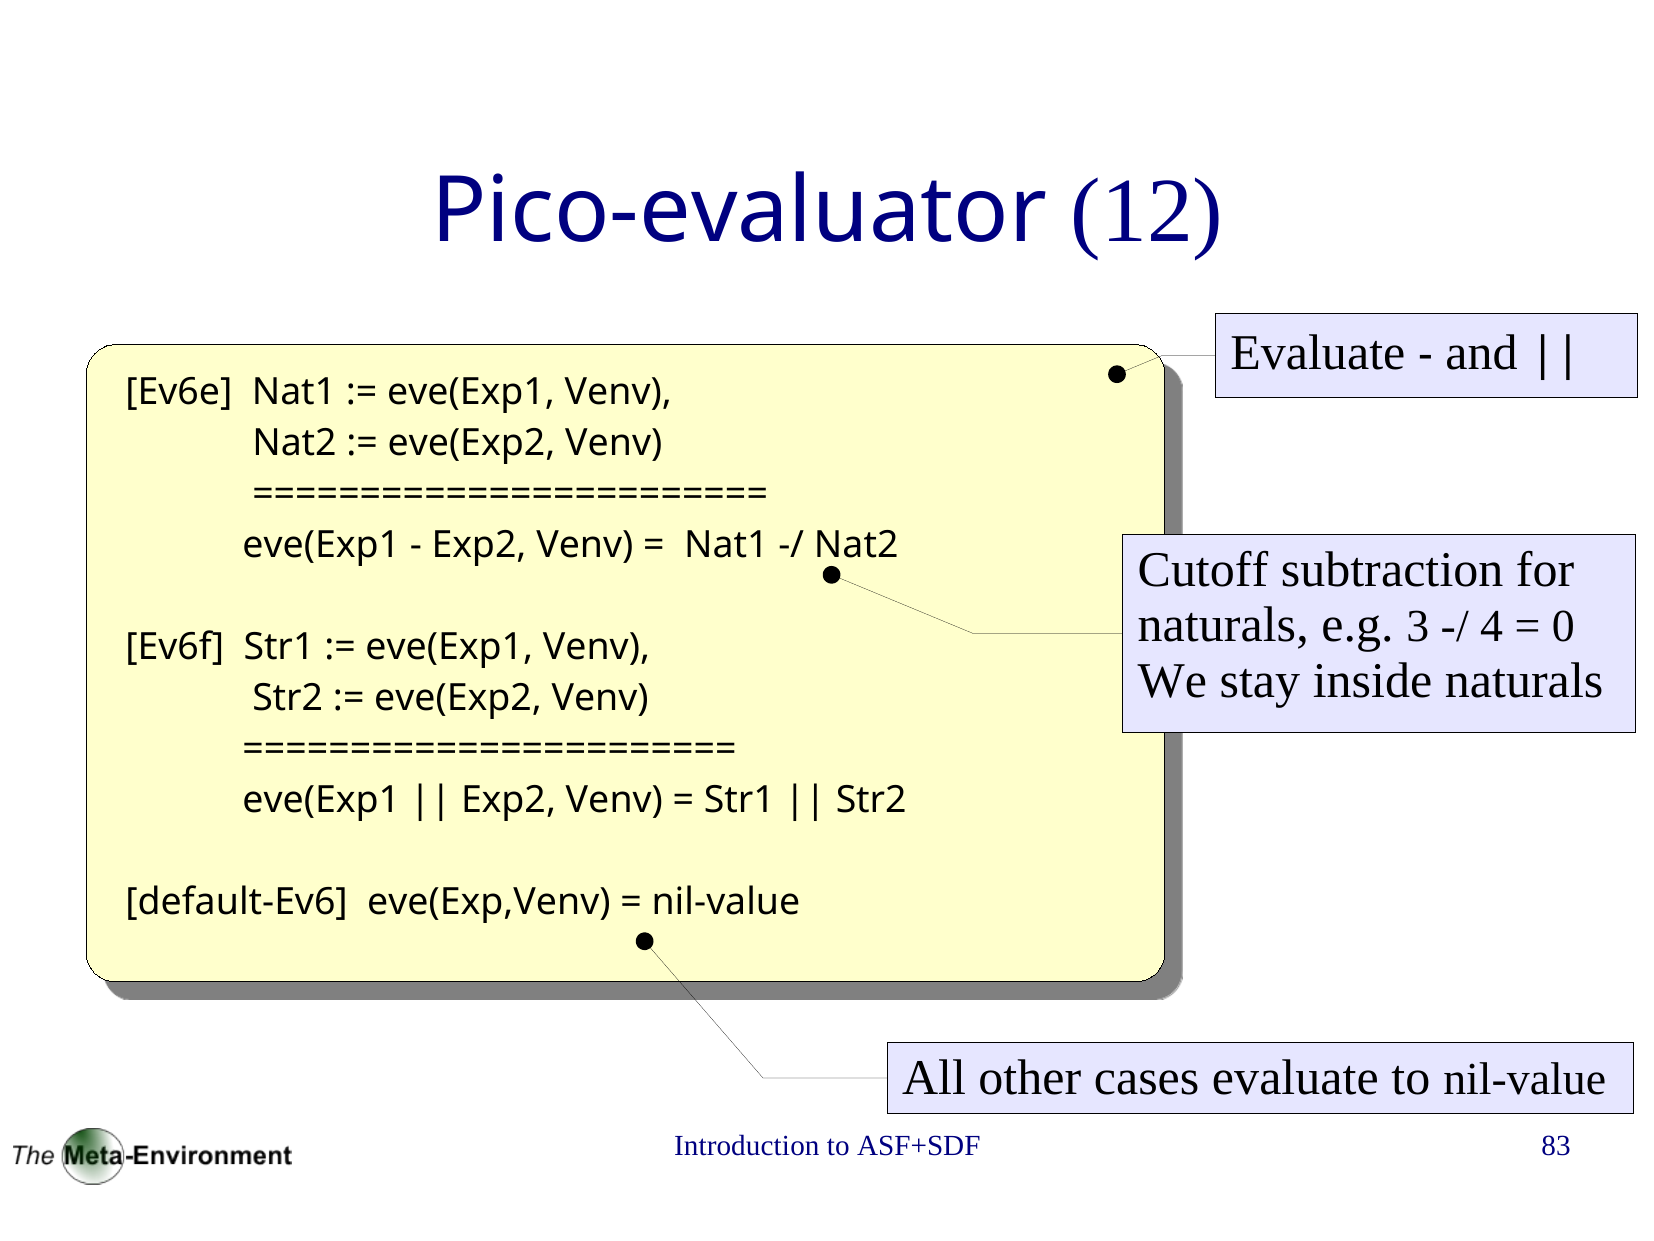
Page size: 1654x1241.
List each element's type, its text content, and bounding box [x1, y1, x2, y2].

text_box All other cases evaluate to nil-value [887, 1042, 1634, 1114]
text_box [1155, 733, 1165, 975]
picture [13, 1128, 292, 1185]
title Pico-evaluator (12) [121, 102, 1534, 311]
text_box [Ev6e] Nat1 := eve(Exp1, Venv), Nat2 := eve(Exp2, Venv) ======================== eve(Exp1 - Exp2, Venv) = Nat1 -/ Nat2 [Ev6f] Str1 := eve(Exp1, Venv), Str2 := eve(Exp2, Venv) ======================= eve(Exp1 || Exp2, Venv) = Str1 || Str2 [default-Ev6] eve(Exp,Venv) = nil-value [110, 357, 1155, 1000]
text_box Cutoff subtraction for naturals, e.g. 3 -/ 4 = 0 We stay inside naturals [1122, 534, 1636, 733]
text_box Evaluate - and || [1215, 313, 1638, 398]
text_box [86, 344, 1165, 982]
